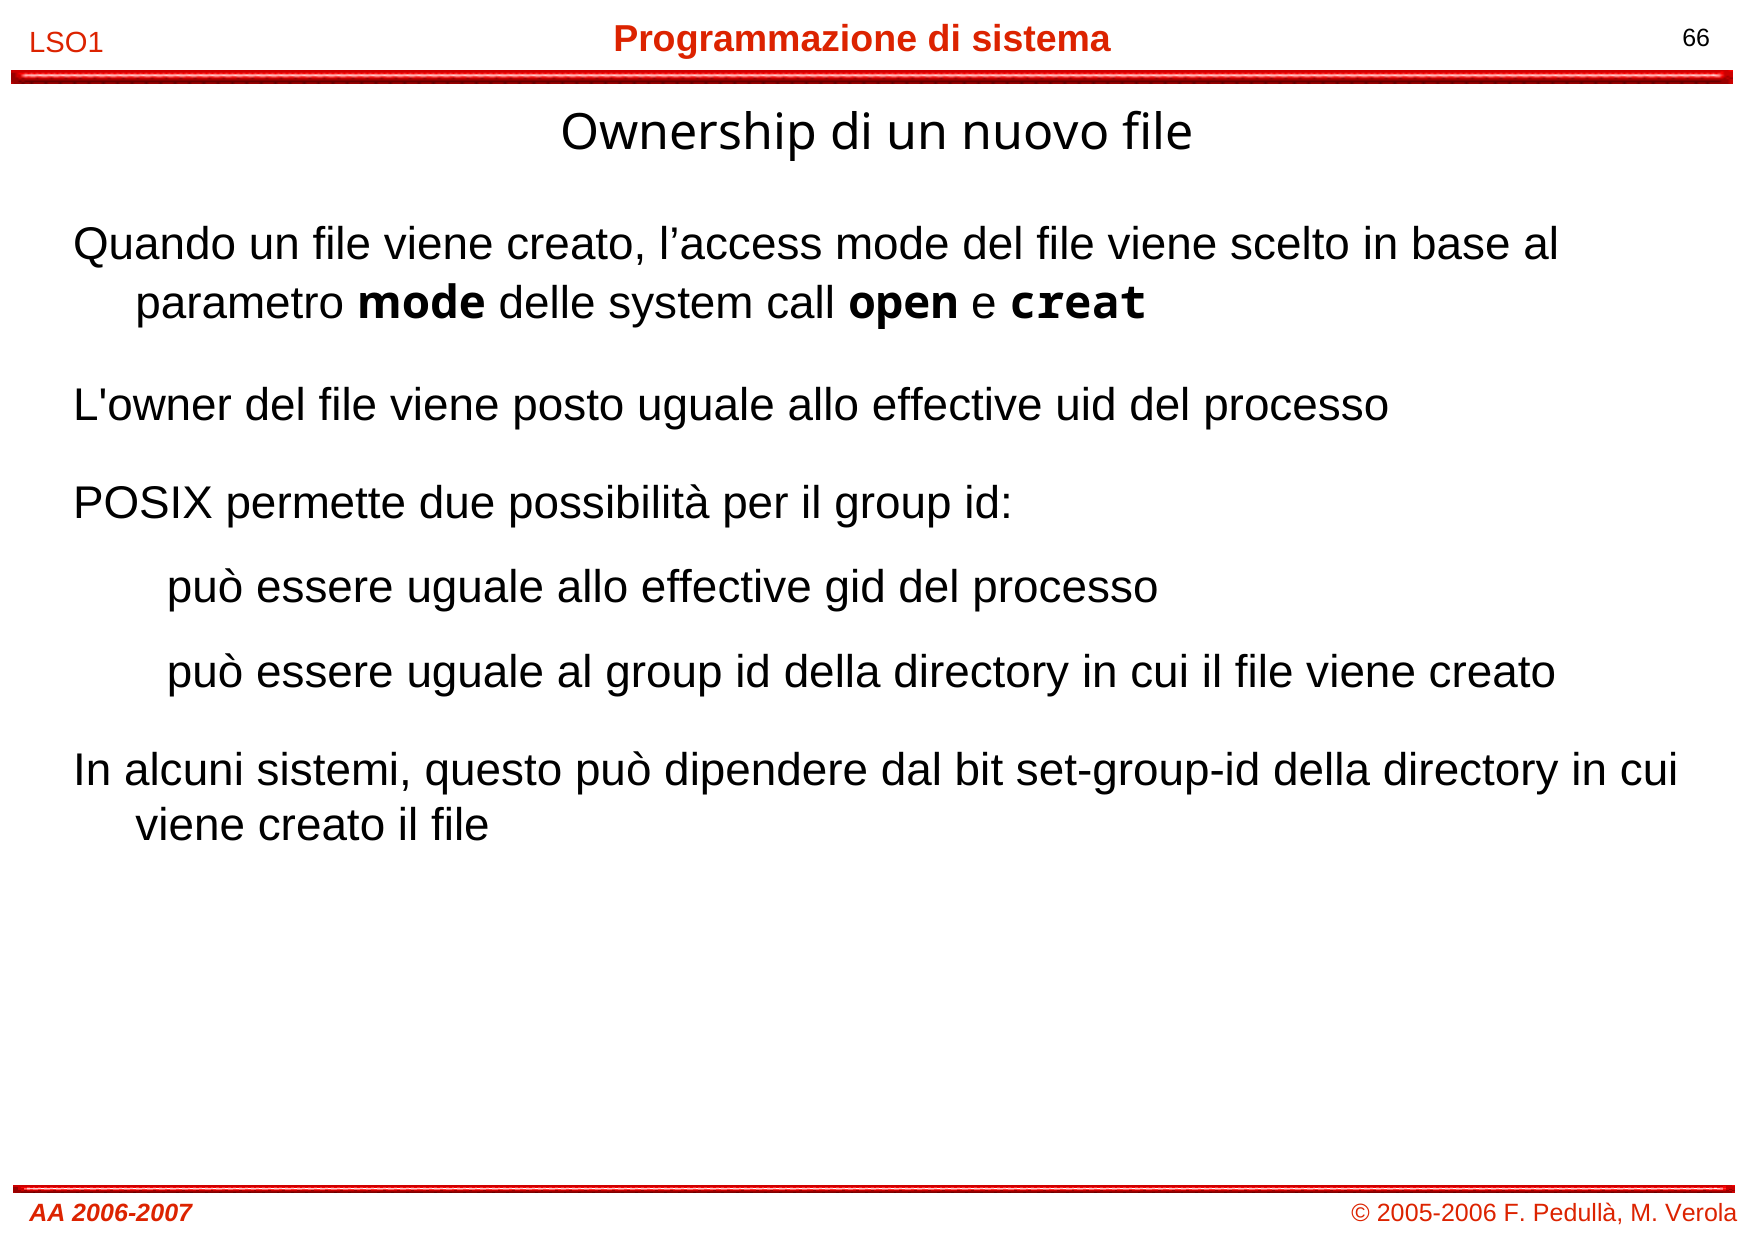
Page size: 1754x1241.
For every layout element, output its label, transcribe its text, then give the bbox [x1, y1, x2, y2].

picture [11, 70, 1733, 84]
title Ownership di un nuovo file [474, 84, 1280, 180]
picture [13, 1185, 1735, 1193]
list Quando un file viene creato, l’access mode del file viene scelto in base al parametro mode delle system call open e creat L'owner del file viene posto uguale allo effective uid del processo POSIX permette due possibilità per il group id: può essere uguale allo effective gid del processo può essere uguale al group id della directory in cui il file viene creato In alcuni sistemi, questo può dipendere dal bit set-group-id della directory in cui viene creato il file [58, 206, 1696, 984]
